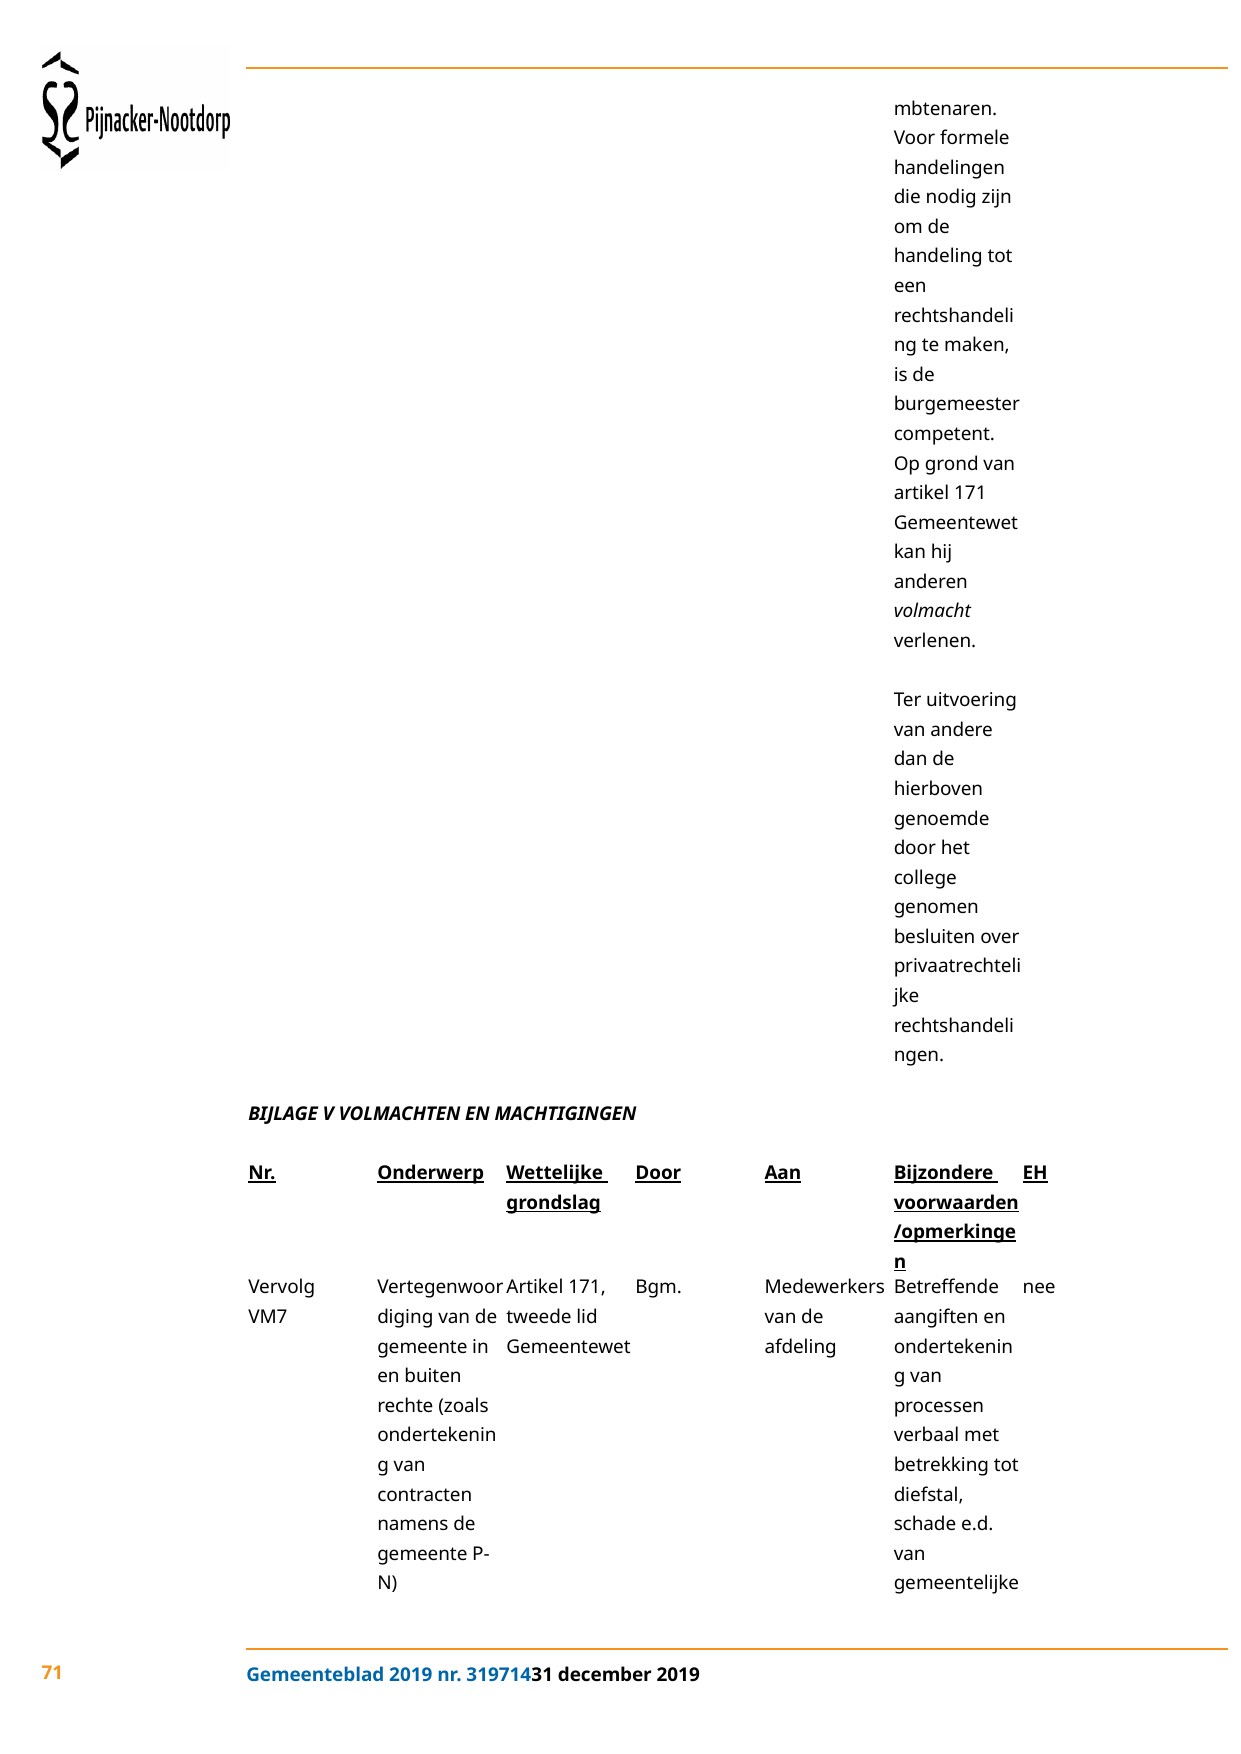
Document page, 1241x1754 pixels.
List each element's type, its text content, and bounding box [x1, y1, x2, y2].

table_header Aan [764, 1159, 893, 1274]
table_cell Vertegenwoordiging van de gemeente in en buiten rechte (zoals ondertekening van contracten namens de gemeente P-N) [377, 1274, 506, 1595]
table_header Bijzondere voorwaarden/opmerkingen [894, 1159, 1022, 1274]
table_header Nr. [248, 1159, 377, 1274]
table_cell nee [1023, 1274, 1152, 1595]
table_cell Bgm. [635, 1274, 764, 1595]
table_cell [506, 95, 635, 1067]
table_cell Medewerkers van de afdeling [764, 1274, 893, 1595]
table_header Door [635, 1159, 764, 1274]
table_cell [635, 95, 764, 1067]
table_cell [248, 95, 377, 1067]
table_cell Vervolg VM7 [248, 1274, 377, 1595]
table_cell mbtenaren. Voor formele handelingen die nodig zijn om de handeling tot een rechtshandeling te maken, is de burgemeester competent. Op grond van artikel 171 Gemeentewet kan hij anderen volmacht verlenen. Ter uitvoering van andere dan de hierboven genoemde door het college genomen besluiten over privaatrechtelijke rechtshandelingen. [894, 95, 1022, 1067]
table_cell Betreffende aangiften en ondertekening van processen verbaal met betrekking tot diefstal, schade e.d. van gemeentelijke [894, 1274, 1022, 1595]
table_cell [1023, 95, 1152, 1067]
table_cell [377, 95, 506, 1067]
table_header Wettelijke grondslag [506, 1159, 635, 1274]
picture [41, 47, 231, 172]
table_cell [764, 95, 893, 1067]
table_header Onderwerp [377, 1159, 506, 1274]
table_header EH [1023, 1159, 1152, 1274]
table_cell Artikel 171, tweede lid Gemeentewet [506, 1274, 635, 1595]
text BIJLAGE V VOLMACHTEN EN MACHTIGINGEN [248, 1100, 1152, 1126]
